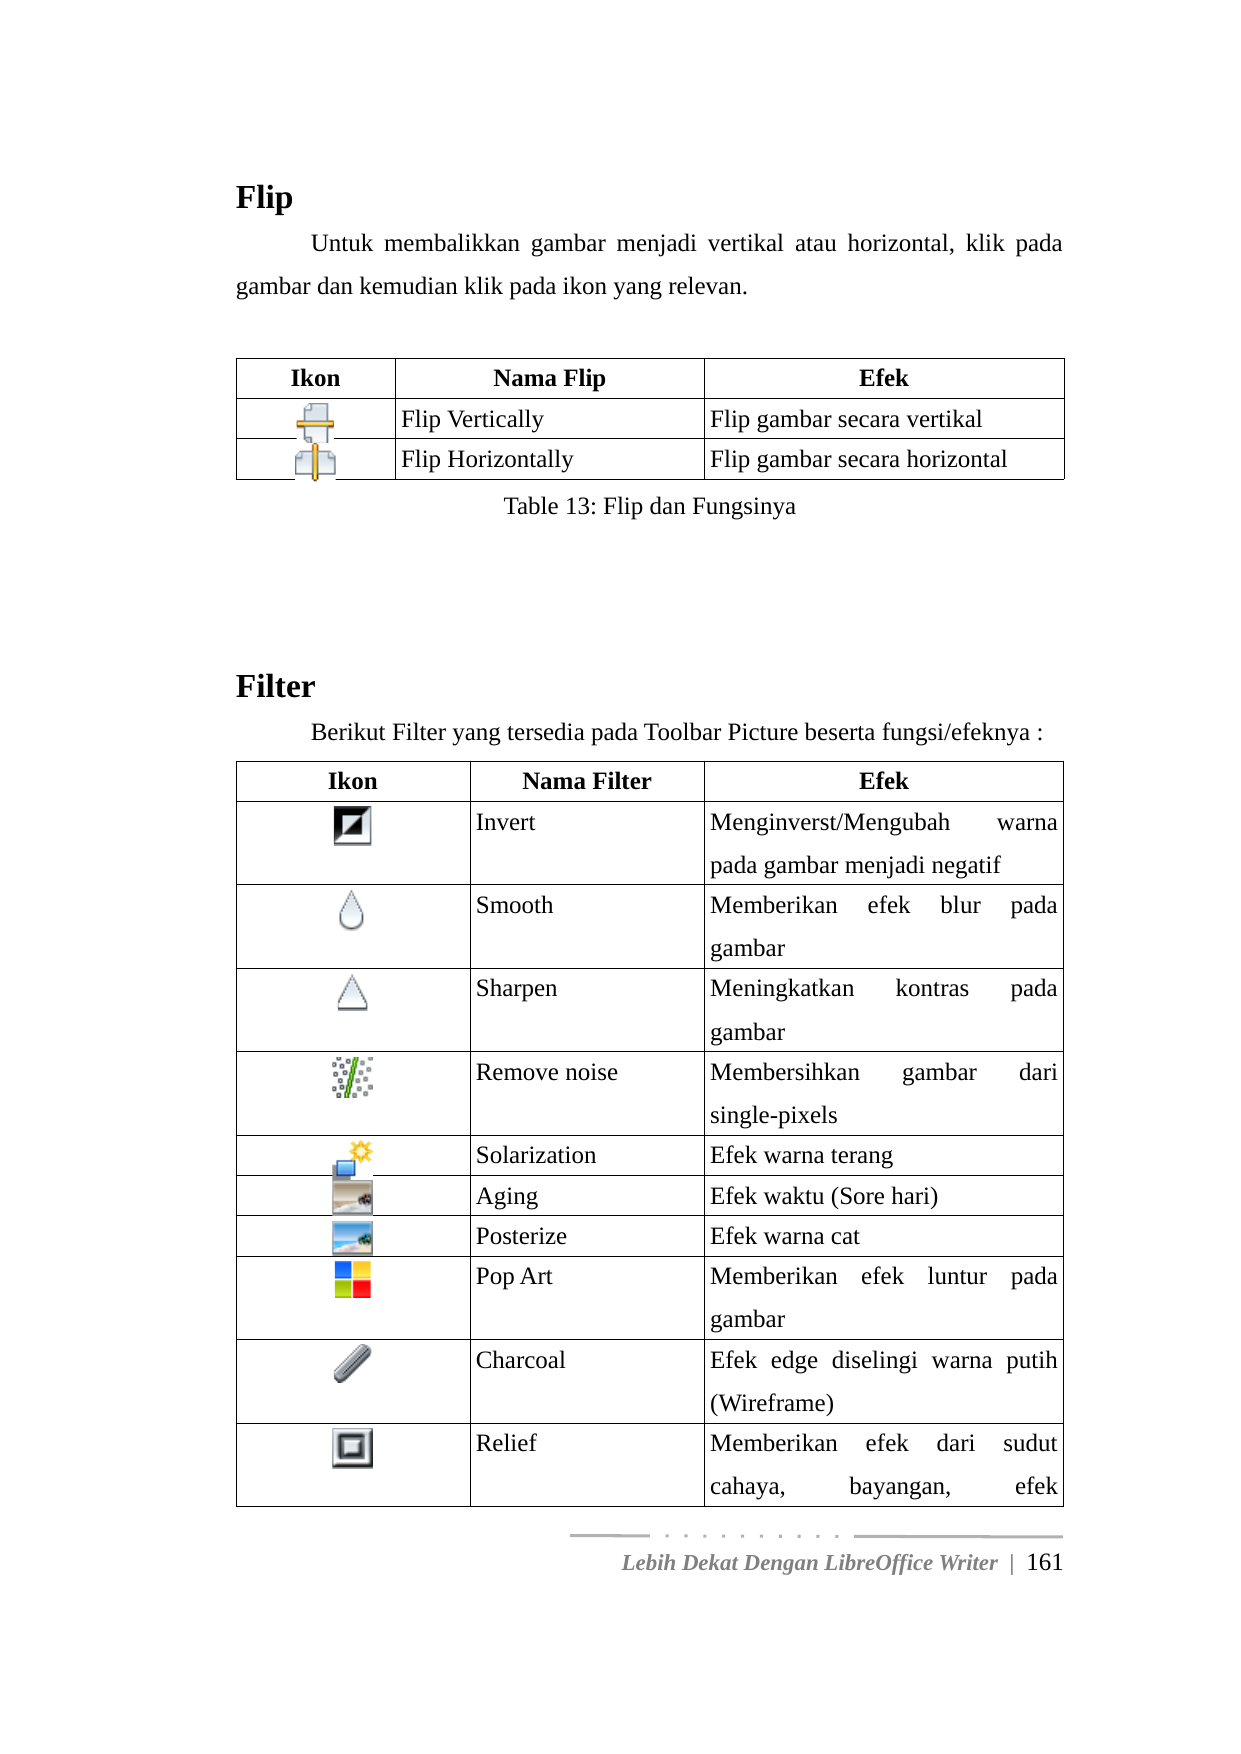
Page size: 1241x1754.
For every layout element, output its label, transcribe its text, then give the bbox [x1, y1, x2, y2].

table_cell [334, 439, 395, 478]
table_cell [237, 974, 470, 1051]
table_cell Efek warna cat [705, 1216, 1063, 1256]
table_cell [237, 1098, 470, 1134]
table_cell Sharpen [471, 969, 704, 1051]
table_cell Flip gambar secara vertikal [705, 399, 1064, 438]
table_cell [373, 1176, 470, 1215]
table_cell Flip gambar secara horizontal [705, 439, 1064, 478]
table_cell [237, 1052, 470, 1097]
table_cell Memberikan efek blur pada gambar [705, 885, 1063, 968]
table_cell [237, 1257, 470, 1339]
table_cell Aging [471, 1176, 704, 1215]
table_cell [237, 885, 470, 968]
table_cell [237, 1216, 470, 1256]
picture [332, 1221, 373, 1256]
text Berikut Filter yang tersedia pada Toolbar Picture beserta fungsi/efeknya : [236, 717, 1063, 746]
table_cell Remove noise [471, 1052, 704, 1134]
picture [332, 1140, 373, 1216]
text Table 13: Flip dan Fungsinya [236, 491, 1063, 520]
table_cell [237, 802, 470, 884]
table_cell Pop Art [471, 1257, 704, 1339]
table_cell [237, 969, 470, 973]
table_cell Memberikan efek luntur pada gambar [705, 1257, 1063, 1339]
picture [332, 1057, 373, 1098]
table_cell Meningkatkan kontras pada gambar [705, 969, 1063, 1051]
table_cell [237, 439, 296, 478]
table_cell Posterize [471, 1216, 704, 1256]
table_header Efek [705, 359, 1064, 398]
table_cell Relief [471, 1424, 704, 1506]
subtitle Filter [236, 666, 1063, 705]
subtitle Flip [236, 177, 1063, 216]
picture [333, 806, 372, 846]
table_header Nama Flip [396, 359, 704, 398]
picture [332, 1428, 373, 1469]
table_header Ikon [237, 762, 470, 801]
table_cell Solarization [471, 1136, 704, 1175]
table_cell Charcoal [471, 1340, 704, 1422]
picture [337, 973, 368, 1011]
table_cell [237, 1424, 470, 1506]
text Untuk membalikkan gambar menjadi vertikal atau horizontal, klik pada gambar dan kemudian klik pada ikon yang relevan. [236, 228, 1063, 300]
table_cell Invert [471, 802, 704, 884]
table_header Ikon [237, 359, 395, 398]
table_header Efek [705, 762, 1063, 801]
table_cell Efek warna terang [705, 1136, 1063, 1175]
table_cell [237, 399, 395, 438]
table_cell Flip Vertically [396, 399, 704, 438]
table_cell [237, 1176, 332, 1215]
table_cell [237, 1340, 470, 1422]
picture [295, 403, 336, 483]
table_cell Menginverst/Mengubah warna pada gambar menjadi negatif [705, 802, 1063, 884]
table_cell Smooth [471, 885, 704, 968]
table_cell Flip Horizontally [396, 439, 704, 478]
table_cell Efek waktu (Sore hari) [705, 1176, 1063, 1215]
table_cell Memberikan efek dari sudut cahaya, bayangan, efek [705, 1424, 1063, 1506]
picture [334, 1261, 371, 1298]
picture [332, 890, 373, 931]
table_cell Efek edge diselingi warna putih (Wireframe) [705, 1340, 1063, 1422]
table_header Nama Filter [471, 762, 704, 801]
table_cell Membersihkan gambar dari single-pixels [705, 1052, 1063, 1134]
picture [333, 1344, 372, 1383]
table_cell [237, 1136, 470, 1175]
